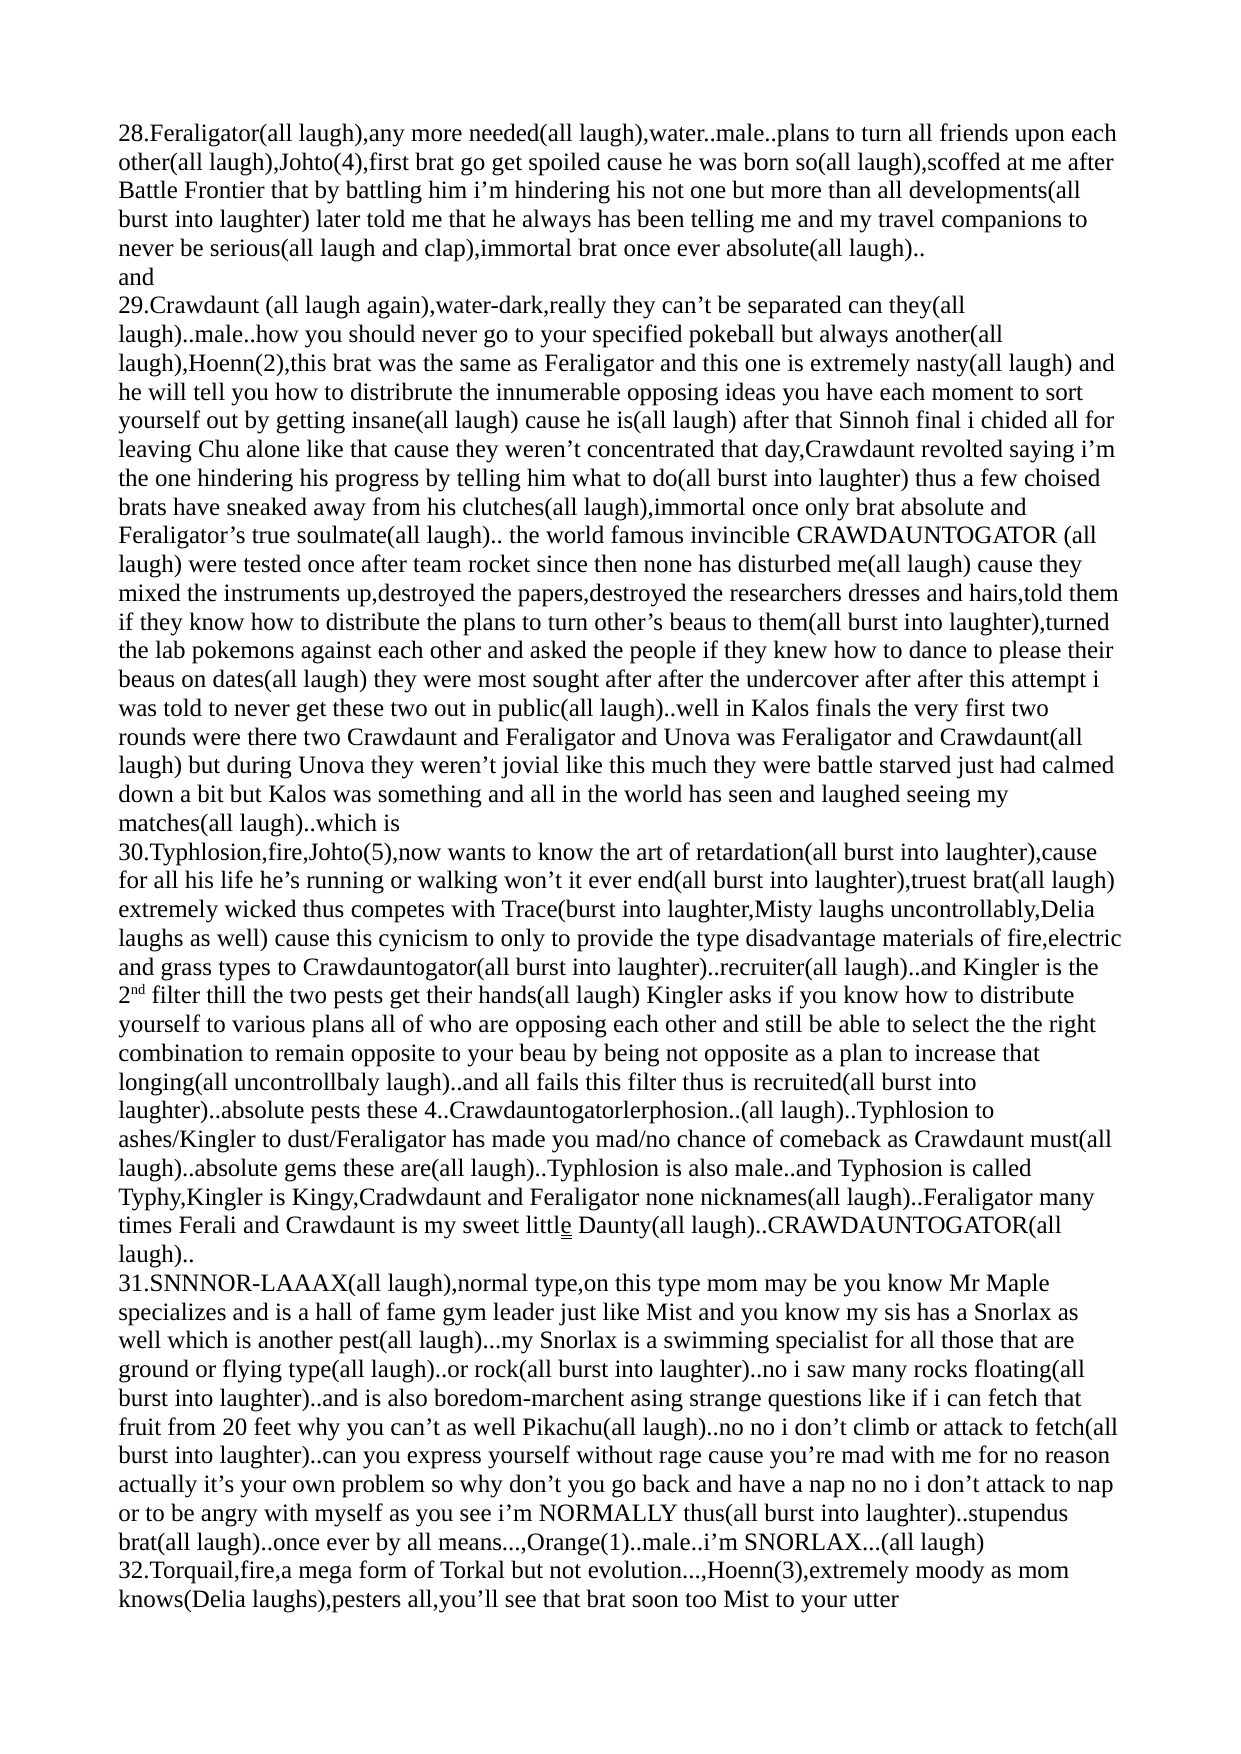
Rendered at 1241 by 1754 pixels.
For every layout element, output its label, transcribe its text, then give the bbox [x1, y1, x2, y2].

text 29.Crawdaunt (all laugh again),water-dark,really they can’t be separated can they(all laugh)..male..how you should never go to your specified pokeball but always another(all laugh),Hoenn(2),this brat was the same as Feraligator and this one is extremely nasty(all laugh) and he will tell you how to distribrute the innumerable opposing ideas you have each moment to sort yourself out by getting insane(all laugh) cause he is(all laugh) after that Sinnoh final i chided all for leaving Chu alone like that cause they weren’t concentrated that day,Crawdaunt revolted saying i’m the one hindering his progress by telling him what to do(all burst into laughter) thus a few choised brats have sneaked away from his clutches(all laugh),immortal once only brat absolute and Feraligator’s true soulmate(all laugh).. the world famous invincible CRAWDAUNTOGATOR (all laugh) were tested once after team rocket since then none has disturbed me(all laugh) cause they mixed the instruments up,destroyed the papers,destroyed the researchers dresses and hairs,told them if they know how to distribute the plans to turn other’s beaus to them(all burst into laughter),turned the lab pokemons against each other and asked the people if they knew how to dance to please their beaus on dates(all laugh) they were most sought after after the undercover after after this attempt i was told to never get these two out in public(all laugh)..well in Kalos finals the very first two rounds were there two Crawdaunt and Feraligator and Unova was Feraligator and Crawdaunt(all laugh) but during Unova they weren’t jovial like this much they were battle starved just had calmed down a bit but Kalos was something and all in the world has seen and laughed seeing my matches(all laugh)..which is [118, 291, 1122, 837]
text 32.Torquail,fire,a mega form of Torkal but not evolution...,Hoenn(3),extremely moody as mom knows(Delia laughs),pesters all,you’ll see that brat soon too Mist to your utter [118, 1556, 1122, 1613]
text 31.SNNNOR-LAAAX(all laugh),normal type,on this type mom may be you know Mr Maple specializes and is a hall of fame gym leader just like Mist and you know my sis has a Snorlax as well which is another pest(all laugh)...my Snorlax is a swimming specialist for all those that are ground or flying type(all laugh)..or rock(all burst into laughter)..no i saw many rocks floating(all burst into laughter)..and is also boredom-marchent asing strange questions like if i can fetch that fruit from 20 feet why you can’t as well Pikachu(all laugh)..no no i don’t climb or attack to fetch(all burst into laughter)..can you express yourself without rage cause you’re mad with me for no reason actually it’s your own problem so why don’t you go back and have a nap no no i don’t attack to nap or to be angry with myself as you see i’m NORMALLY thus(all burst into laughter)..stupendus brat(all laugh)..once ever by all means...,Orange(1)..male..i’m SNORLAX...(all laugh) [118, 1268, 1122, 1556]
text 28.Feraligator(all laugh),any more needed(all laugh),water..male..plans to turn all friends upon each other(all laugh),Johto(4),first brat go get spoiled cause he was born so(all laugh),scoffed at me after Battle Frontier that by battling him i’m hindering his not one but more than all developments(all burst into laughter) later told me that he always has been telling me and my travel companions to never be serious(all laugh and clap),immortal brat once ever absolute(all laugh).. [118, 118, 1122, 262]
text and [118, 262, 1122, 291]
text 30.Typhlosion,fire,Johto(5),now wants to know the art of retardation(all burst into laughter),cause for all his life he’s running or walking won’t it ever end(all burst into laughter),truest brat(all laugh) extremely wicked thus competes with Trace(burst into laughter,Misty laughs uncontrollably,Delia laughs as well) cause this cynicism to only to provide the type disadvantage materials of fire,electric and grass types to Crawdauntogator(all burst into laughter)..recruiter(all laugh)..and Kingler is the 2nd filter thill the two pests get their hands(all laugh) Kingler asks if you know how to distribute yourself to various plans all of who are opposing each other and still be able to select the the right combination to remain opposite to your beau by being not opposite as a plan to increase that longing(all uncontrollbaly laugh)..and all fails this filter thus is recruited(all burst into laughter)..absolute pests these 4..Crawdauntogatorlerphosion..(all laugh)..Typhlosion to ashes/Kingler to dust/Feraligator has made you mad/no chance of comeback as Crawdaunt must(all laugh)..absolute gems these are(all laugh)..Typhlosion is also male..and Typhosion is called Typhy,Kingler is Kingy,Cradwdaunt and Feraligator none nicknames(all laugh)..Feraligator many times Ferali and Crawdaunt is my sweet little Daunty(all laugh)..CRAWDAUNTOGATOR(all laugh).. [118, 837, 1122, 1268]
